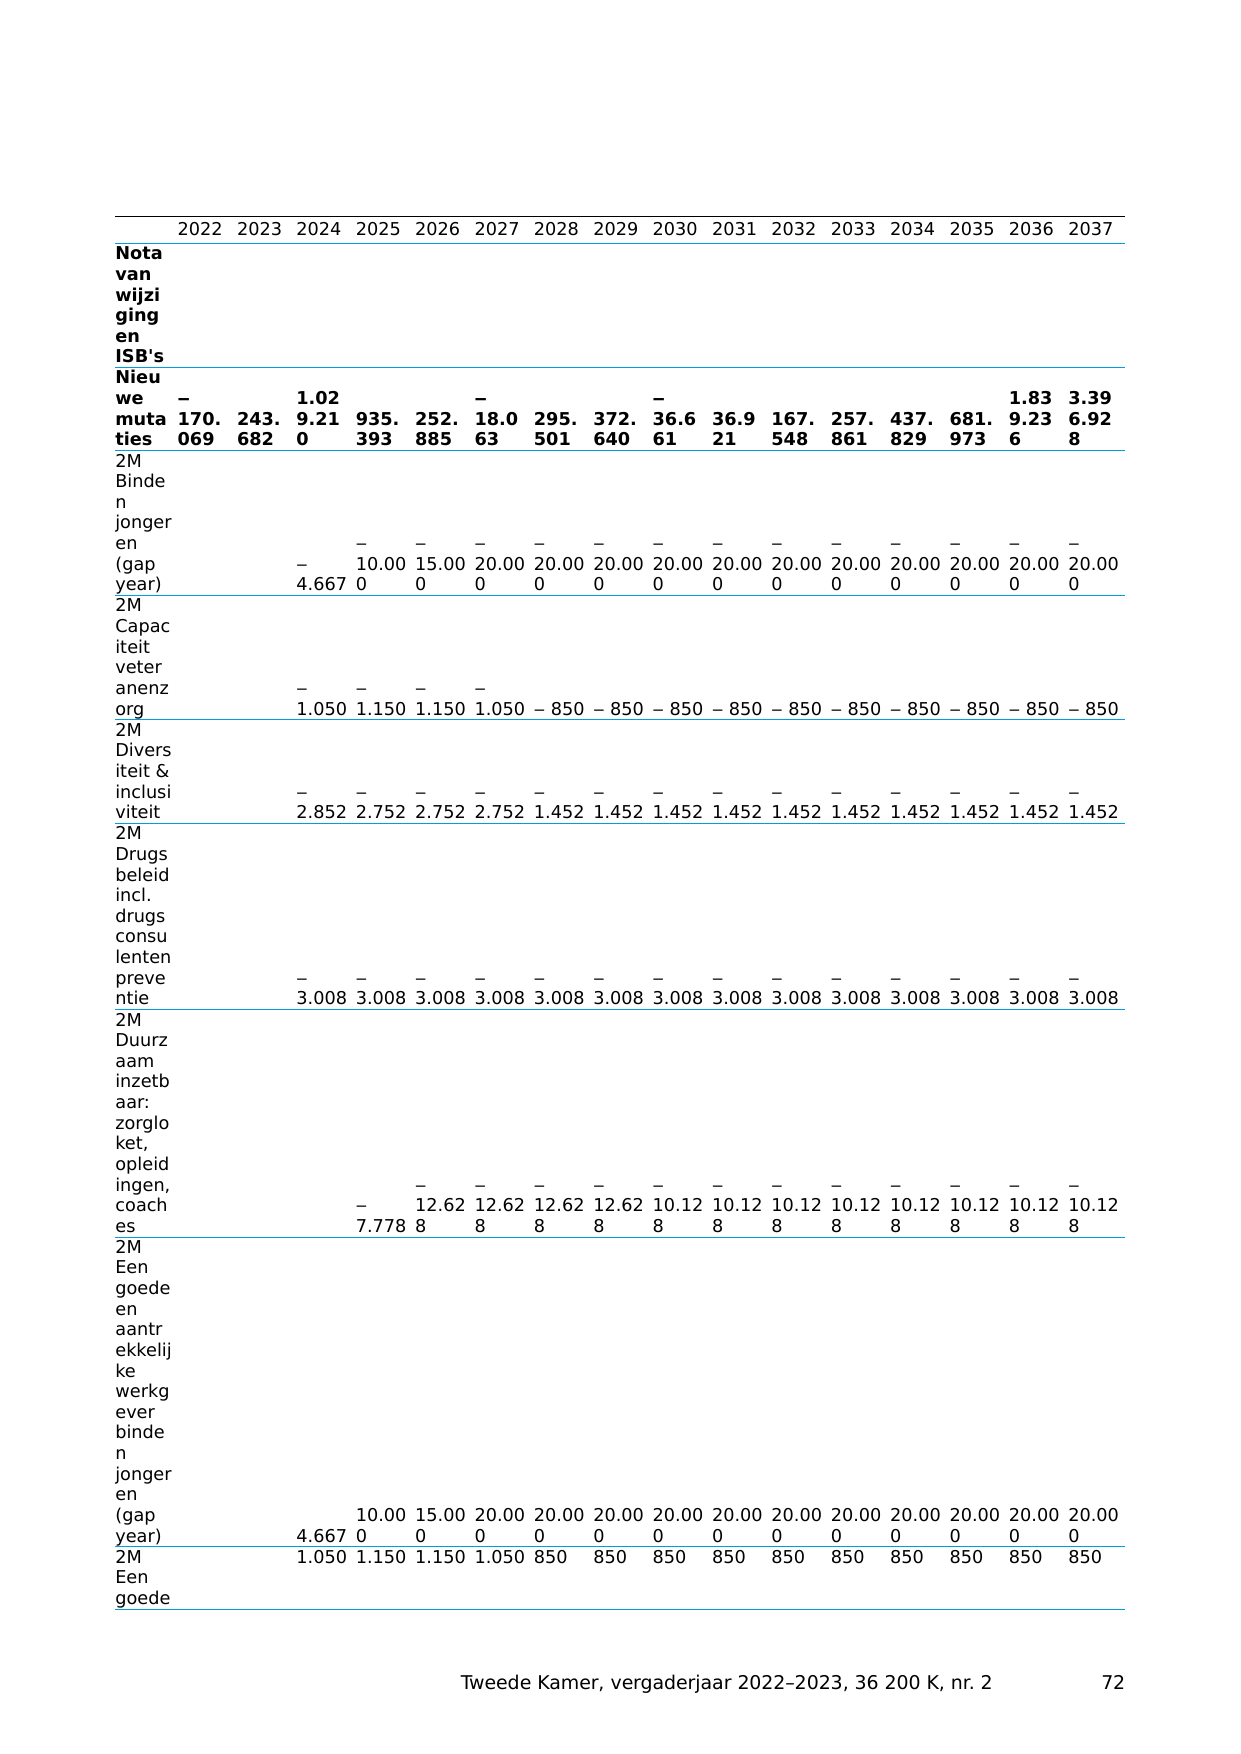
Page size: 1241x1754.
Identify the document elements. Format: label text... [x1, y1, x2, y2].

table_cell [175, 1547, 234, 1609]
table_cell ‒ 1.452 [887, 720, 946, 823]
table_cell ‒ 36.661 [650, 368, 709, 450]
table_header Tabel 37 Artikel 1: Defensiebreed materieel [115, 191, 1125, 216]
table_cell 2M Capaciteit veteranenzorg [115, 596, 174, 719]
table_cell ‒ 1.452 [768, 720, 828, 823]
table_cell ‒ 1.452 [1065, 720, 1125, 823]
table_cell 1.029.210 [293, 368, 353, 450]
table_cell 850 [946, 1547, 1006, 1609]
table_cell ‒ 2.752 [412, 720, 471, 823]
table_cell 2034 [887, 217, 946, 243]
table_cell [293, 244, 353, 367]
table_cell 850 [887, 1547, 946, 1609]
table_cell ‒ 850 [709, 596, 768, 719]
table_cell 2024 [293, 217, 353, 243]
table_cell ‒ 3.008 [650, 824, 709, 1009]
table_cell 2036 [1006, 217, 1065, 243]
table_cell 20.000 [590, 1238, 649, 1546]
table_cell 850 [1065, 1547, 1125, 1609]
table_cell ‒ 4.667 [293, 451, 353, 595]
table_cell ‒ 10.128 [1006, 1010, 1065, 1236]
table_cell ‒ 3.008 [1065, 824, 1125, 1009]
table_cell 1.150 [353, 1547, 412, 1609]
table_cell [175, 451, 234, 595]
table_cell [1065, 244, 1125, 367]
table_cell [175, 596, 234, 719]
table_cell ‒ 20.000 [471, 451, 531, 595]
table_cell ‒ 850 [1065, 596, 1125, 719]
table_cell ‒ 850 [1006, 596, 1065, 719]
table_cell [234, 596, 293, 719]
table_cell 243.682 [234, 368, 293, 450]
table_cell 167.548 [768, 368, 828, 450]
table_cell ‒ 3.008 [531, 824, 590, 1009]
table_cell 10.000 [353, 1238, 412, 1546]
table_cell [590, 244, 649, 367]
table_cell [471, 244, 531, 367]
table_cell 2033 [828, 217, 887, 243]
table_cell [1006, 244, 1065, 367]
table_cell [293, 1010, 353, 1236]
table_cell 20.000 [650, 1238, 709, 1546]
table_cell ‒ 3.008 [828, 824, 887, 1009]
table_cell ‒ 850 [828, 596, 887, 719]
table_cell ‒ 1.452 [531, 720, 590, 823]
table_cell 2029 [590, 217, 649, 243]
table_cell Nota van wijziging en ISB's [115, 244, 174, 367]
table_cell 2037 [1065, 217, 1125, 243]
table_cell 20.000 [471, 1238, 531, 1546]
table_cell 2026 [412, 217, 471, 243]
table_cell 2022 [175, 217, 234, 243]
table_cell ‒ 10.128 [709, 1010, 768, 1236]
table_cell [531, 244, 590, 367]
table_cell ‒ 12.628 [412, 1010, 471, 1236]
table_cell ‒ 12.628 [471, 1010, 531, 1236]
table_cell ‒ 850 [768, 596, 828, 719]
table_cell 1.050 [293, 1547, 353, 1609]
table_cell 20.000 [1006, 1238, 1065, 1546]
table_cell [234, 824, 293, 1009]
table_cell ‒ 2.752 [353, 720, 412, 823]
table_cell ‒ 3.008 [412, 824, 471, 1009]
table_cell ‒ 1.050 [471, 596, 531, 719]
table_cell [175, 1238, 234, 1546]
table_cell ‒ 10.128 [946, 1010, 1006, 1236]
table_cell 2M Duurzaam inzetbaar: zorgloket, opleidingen, coaches [115, 1010, 174, 1236]
table_cell ‒ 20.000 [946, 451, 1006, 595]
table_cell 1.150 [412, 1547, 471, 1609]
table_cell ‒ 2.852 [293, 720, 353, 823]
table_cell [175, 1010, 234, 1236]
table_cell 20.000 [709, 1238, 768, 1546]
table_cell ‒ 1.050 [293, 596, 353, 719]
table_cell Nieuwe mutaties [115, 368, 174, 450]
table_cell 2028 [531, 217, 590, 243]
table_cell ‒ 1.452 [709, 720, 768, 823]
table_cell [828, 244, 887, 367]
table_cell [234, 451, 293, 595]
table_cell 850 [709, 1547, 768, 1609]
table_cell ‒ 20.000 [1006, 451, 1065, 595]
table_cell [887, 244, 946, 367]
table_cell 36.921 [709, 368, 768, 450]
table_cell ‒ 1.452 [1006, 720, 1065, 823]
table_cell 2035 [946, 217, 1006, 243]
table_cell ‒ 1.452 [828, 720, 887, 823]
table_cell 2M Drugsbeleid incl. drugsconsulenten preventie [115, 824, 174, 1009]
table_cell 2M Binden jongeren (gap year) [115, 451, 174, 595]
table_cell ‒ 12.628 [531, 1010, 590, 1236]
table_cell 850 [1006, 1547, 1065, 1609]
table_cell 3.396.928 [1065, 368, 1125, 450]
table_cell 257.861 [828, 368, 887, 450]
table_cell 20.000 [828, 1238, 887, 1546]
table_cell [175, 824, 234, 1009]
table_cell ‒ 20.000 [828, 451, 887, 595]
table_cell [946, 244, 1006, 367]
table_cell [412, 244, 471, 367]
table_cell ‒ 20.000 [531, 451, 590, 595]
table_cell 2M Diversiteit & inclusiviteit [115, 720, 174, 823]
table_cell ‒ 20.000 [1065, 451, 1125, 595]
table_cell ‒ 3.008 [353, 824, 412, 1009]
table_cell 4.667 [293, 1238, 353, 1546]
table_cell [353, 244, 412, 367]
table_cell ‒ 3.008 [590, 824, 649, 1009]
table_cell ‒ 20.000 [768, 451, 828, 595]
table_cell ‒ 15.000 [412, 451, 471, 595]
table_cell 20.000 [887, 1238, 946, 1546]
table_cell 681.973 [946, 368, 1006, 450]
table_cell ‒ 18.063 [471, 368, 531, 450]
table_cell [234, 244, 293, 367]
table_cell ‒ 1.452 [650, 720, 709, 823]
table_cell ‒ 1.150 [353, 596, 412, 719]
table_cell [234, 1238, 293, 1546]
table_cell 1.839.236 [1006, 368, 1065, 450]
table_cell ‒ 1.452 [590, 720, 649, 823]
table_cell 2032 [768, 217, 828, 243]
table_cell ‒ 10.000 [353, 451, 412, 595]
table_cell ‒ 10.128 [650, 1010, 709, 1236]
table_cell [234, 1547, 293, 1609]
table_cell ‒ 2.752 [471, 720, 531, 823]
table_cell ‒ 3.008 [1006, 824, 1065, 1009]
table_cell 15.000 [412, 1238, 471, 1546]
table_cell ‒ 3.008 [293, 824, 353, 1009]
table_cell ‒ 850 [887, 596, 946, 719]
table_cell [234, 1010, 293, 1236]
table_cell [768, 244, 828, 367]
table_cell ‒ 10.128 [828, 1010, 887, 1236]
table_cell 20.000 [768, 1238, 828, 1546]
table_cell ‒ 7.778 [353, 1010, 412, 1236]
table_cell ‒ 1.150 [412, 596, 471, 719]
table_cell ‒ 10.128 [887, 1010, 946, 1236]
table_cell [650, 244, 709, 367]
table_cell ‒ 170.069 [175, 368, 234, 450]
table_cell ‒ 3.008 [887, 824, 946, 1009]
table_cell 850 [828, 1547, 887, 1609]
table_cell 437.829 [887, 368, 946, 450]
table_cell ‒ 20.000 [709, 451, 768, 595]
table_cell 2023 [234, 217, 293, 243]
table_cell 20.000 [531, 1238, 590, 1546]
table_cell 2025 [353, 217, 412, 243]
table_cell ‒ 20.000 [590, 451, 649, 595]
table_cell [115, 217, 174, 243]
table_cell ‒ 3.008 [471, 824, 531, 1009]
table_cell [234, 720, 293, 823]
table_cell [175, 244, 234, 367]
table_cell [709, 244, 768, 367]
table_cell ‒ 850 [946, 596, 1006, 719]
table_cell ‒ 10.128 [768, 1010, 828, 1236]
table_cell 850 [768, 1547, 828, 1609]
table_cell ‒ 10.128 [1065, 1010, 1125, 1236]
table_cell 372.640 [590, 368, 649, 450]
table_cell 295.501 [531, 368, 590, 450]
table_cell 2030 [650, 217, 709, 243]
table_cell [175, 720, 234, 823]
table_cell 2M Een goede [115, 1547, 174, 1609]
table_cell 252.885 [412, 368, 471, 450]
table_cell ‒ 850 [590, 596, 649, 719]
table_cell ‒ 3.008 [768, 824, 828, 1009]
table_cell 2M Een goede en aantrekkelijke werkgever binden jongeren (gap year) [115, 1238, 174, 1546]
table_cell 20.000 [946, 1238, 1006, 1546]
table_cell 850 [650, 1547, 709, 1609]
table_cell 2027 [471, 217, 531, 243]
table_cell ‒ 3.008 [709, 824, 768, 1009]
table_cell 2031 [709, 217, 768, 243]
table_cell 1.050 [471, 1547, 531, 1609]
table_cell 850 [531, 1547, 590, 1609]
table_cell ‒ 20.000 [887, 451, 946, 595]
table_cell 850 [590, 1547, 649, 1609]
table_cell ‒ 20.000 [650, 451, 709, 595]
table_cell 20.000 [1065, 1238, 1125, 1546]
table_cell 935.393 [353, 368, 412, 450]
table_cell ‒ 3.008 [946, 824, 1006, 1009]
table_cell ‒ 850 [650, 596, 709, 719]
table_cell ‒ 850 [531, 596, 590, 719]
table_cell ‒ 12.628 [590, 1010, 649, 1236]
table_cell ‒ 1.452 [946, 720, 1006, 823]
